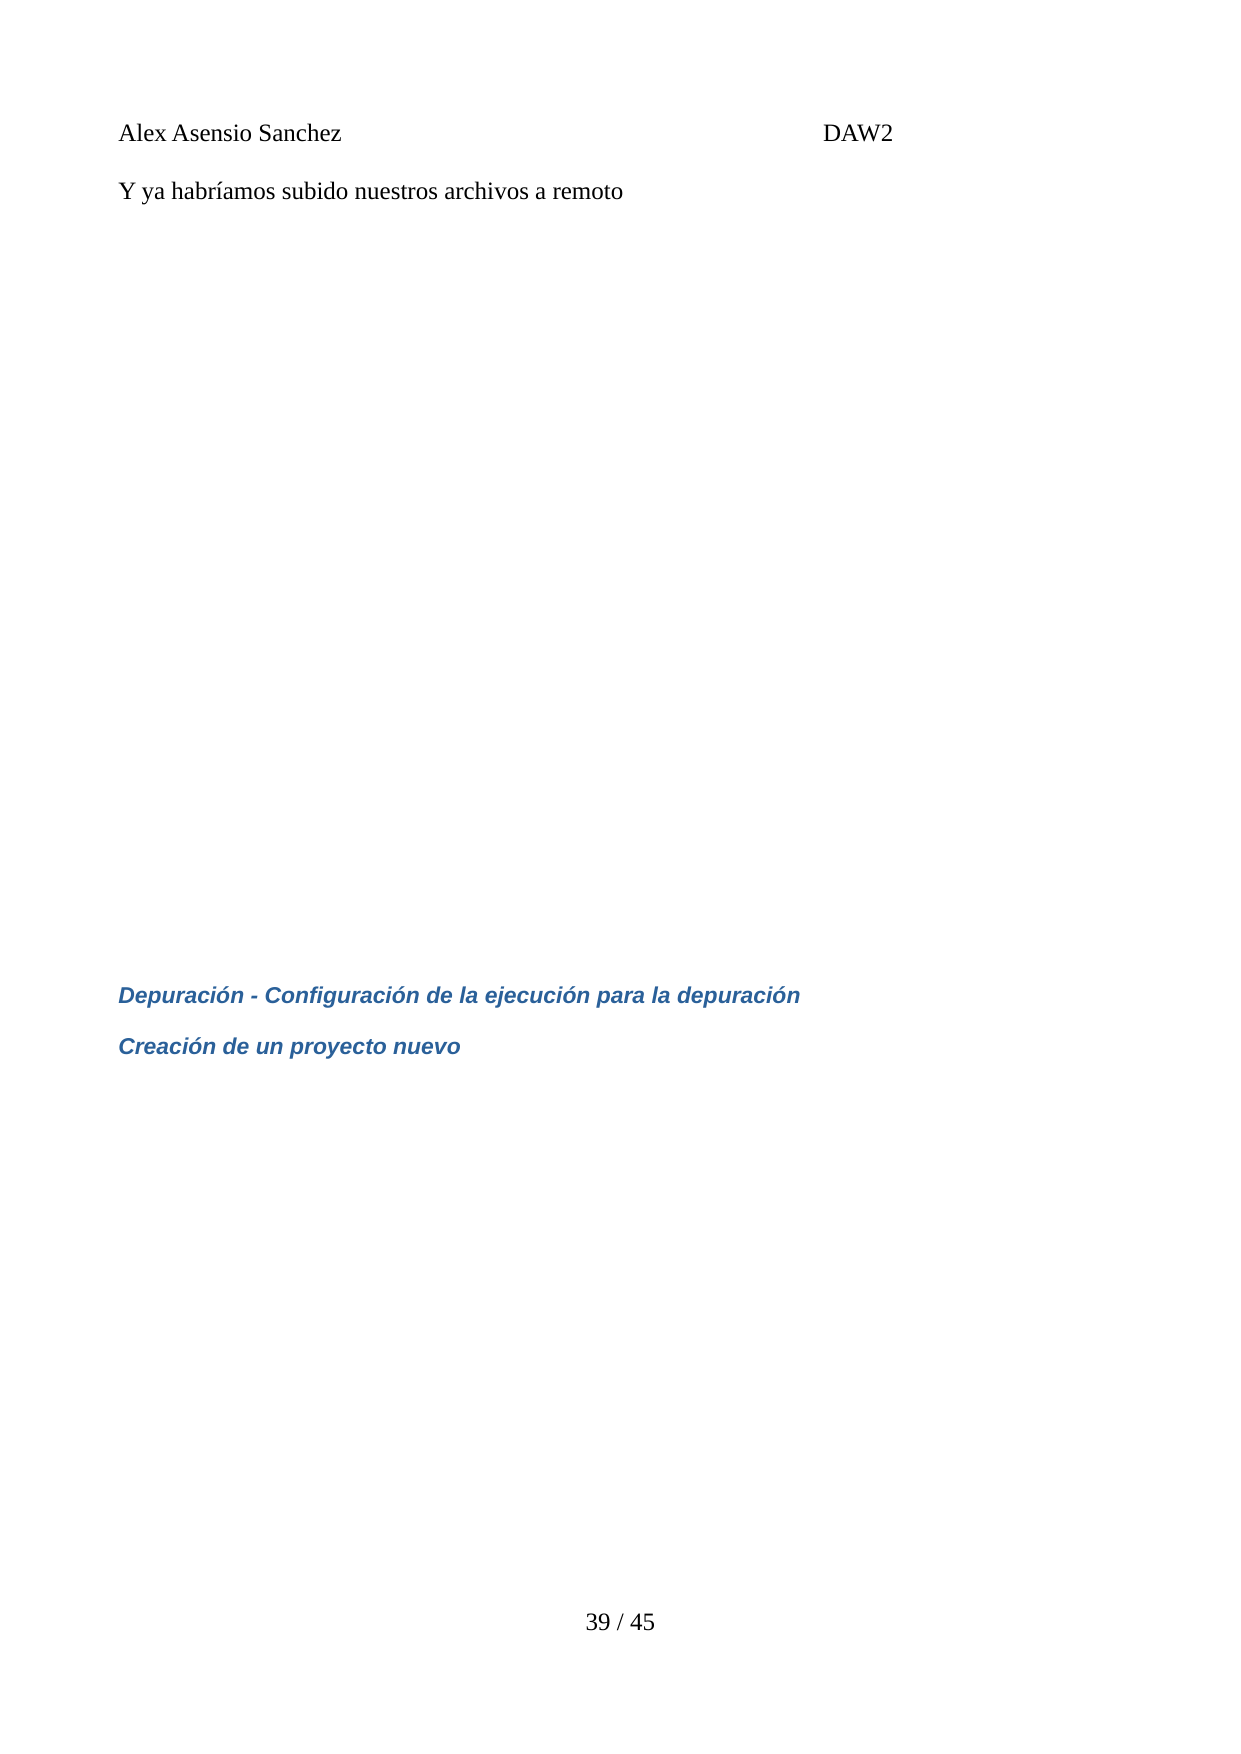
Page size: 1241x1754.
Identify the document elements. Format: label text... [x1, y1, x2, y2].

subtitle Depuración - Configuración de la ejecución para la depuración [118, 982, 1122, 1008]
text Y ya habríamos subido nuestros archivos a remoto [118, 176, 1122, 205]
subtitle Creación de un proyecto nuevo [118, 1033, 1122, 1059]
